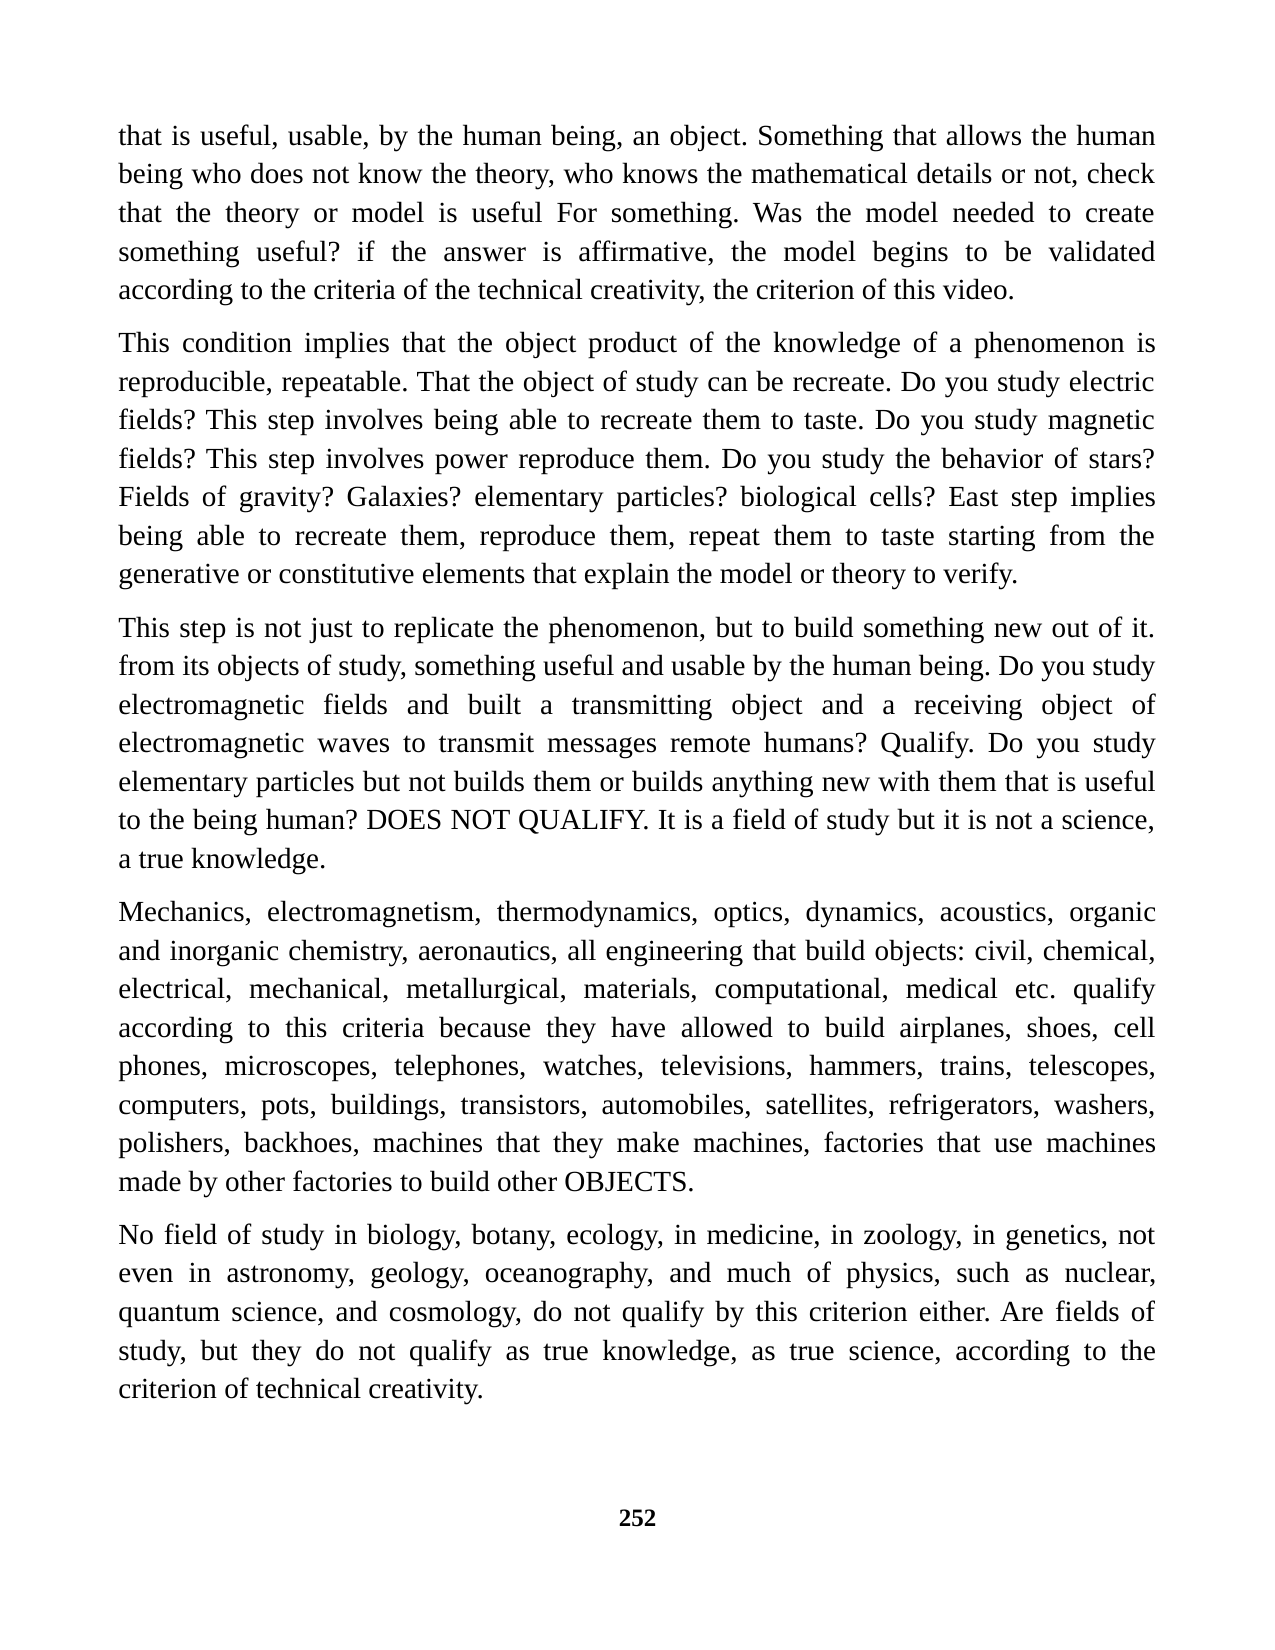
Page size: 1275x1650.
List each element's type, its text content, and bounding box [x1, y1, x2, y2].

text Mechanics, electromagnetism, thermodynamics, optics, dynamics, acoustics, organic and inorganic chemistry, aeronautics, all engineering that build objects: civil, chemical, electrical, mechanical, metallurgical, materials, computational, medical etc. qualify according to this criteria because they have allowed to build airplanes, shoes, cell phones, microscopes, telephones, watches, televisions, hammers, trains, telescopes, computers, pots, buildings, transistors, automobiles, satellites, refrigerators, washers, polishers, backhoes, machines that they make machines, factories that use machines made by other factories to build other OBJECTS. [118, 894, 1157, 1197]
text This condition implies that the object product of the knowledge of a phenomenon is reproducible, repeatable. That the object of study can be recreate. Do you study electric fields? This step involves being able to recreate them to taste. Do you study magnetic fields? This step involves power reproduce them. Do you study the behavior of stars? Fields of gravity? Galaxies? elementary particles? biological cells? East step implies being able to recreate them, reproduce them, repeat them to taste starting from the generative or constitutive elements that explain the model or theory to verify. [118, 325, 1157, 590]
text No field of study in biology, botany, ecology, in medicine, in zoology, in genetics, not even in astronomy, geology, oceanography, and much of physics, such as nuclear, quantum science, and cosmology, do not qualify by this criterion either. Are fields of study, but they do not qualify as true knowledge, as true science, according to the criterion of technical creativity. [118, 1217, 1157, 1405]
text This step is not just to replicate the phenomenon, but to build something new out of it. from its objects of study, something useful and usable by the human being. Do you study electromagnetic fields and built a transmitting object and a receiving object of electromagnetic waves to transmit messages remote humans? Qualify. Do you study elementary particles but not builds them or builds anything new with them that is useful to the being human? DOES NOT QUALIFY. It is a field of study but it is not a science, a true knowledge. [118, 610, 1157, 874]
text that is useful, usable, by the human being, an object. Something that allows the human being who does not know the theory, who knows the mathematical details or not, check that the theory or model is useful For something. Was the model needed to create something useful? if the answer is affirmative, the model begins to be validated according to the criteria of the technical creativity, the criterion of this video. [118, 118, 1157, 306]
